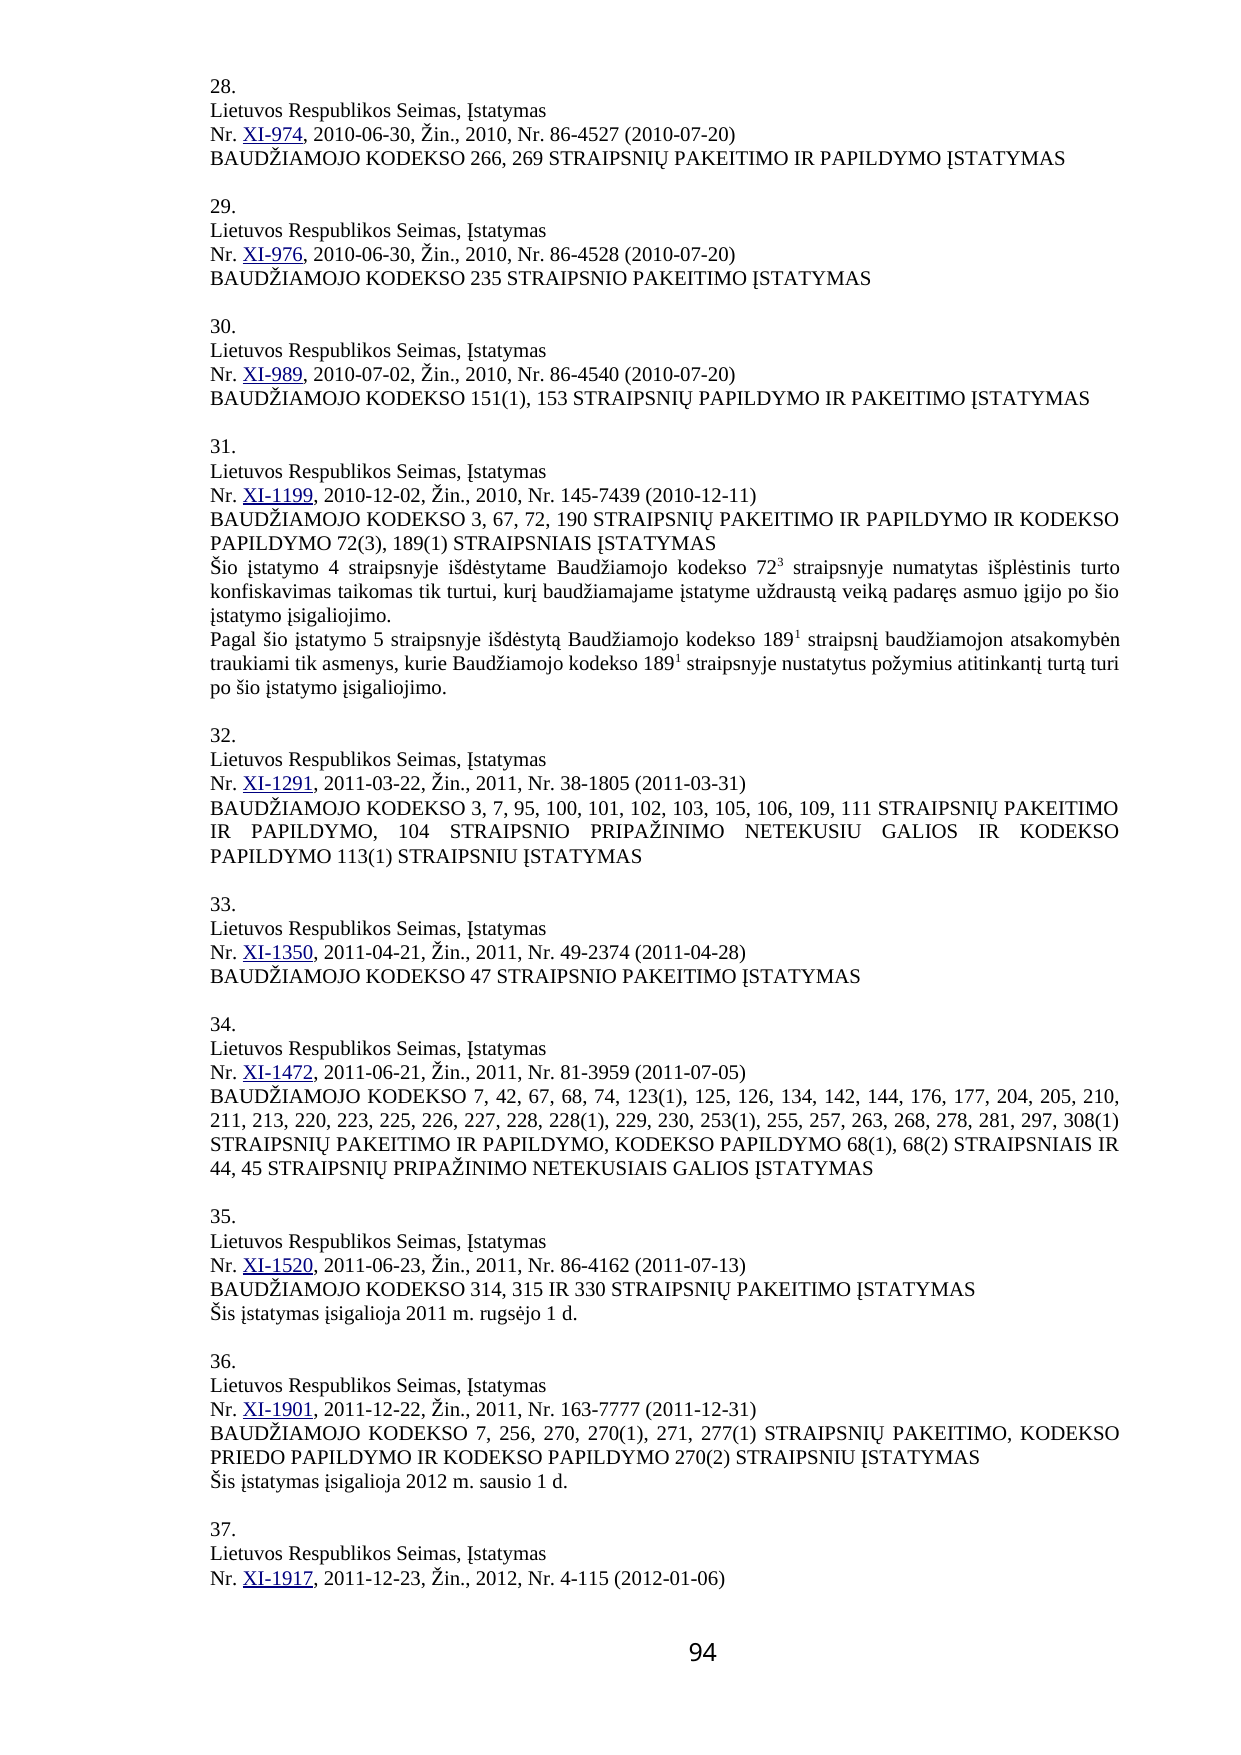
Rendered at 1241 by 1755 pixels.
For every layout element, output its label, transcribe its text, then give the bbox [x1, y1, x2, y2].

text BAUDŽIAMOJO KODEKSO 3, 7, 95, 100, 101, 102, 103, 105, 106, 109, 111 STRAIPSNIŲ PAKEITIMO IR PAPILDYMO, 104 STRAIPSNIO PRIPAŽINIMO NETEKUSIU GALIOS IR KODEKSO PAPILDYMO 113(1) STRAIPSNIU ĮSTATYMAS [210, 795, 1120, 868]
text BAUDŽIAMOJO KODEKSO 235 STRAIPSNIO PAKEITIMO ĮSTATYMAS [210, 266, 1120, 290]
text Lietuvos Respublikos Seimas, Įstatymas [210, 1228, 1120, 1253]
text Nr. XI-976, 2010-06-30, Žin., 2010, Nr. 86-4528 (2010-07-20) [210, 242, 1120, 266]
text 30. [210, 314, 1120, 338]
text 32. [210, 723, 1120, 747]
text 33. [210, 892, 1120, 916]
text BAUDŽIAMOJO KODEKSO 7, 42, 67, 68, 74, 123(1), 125, 126, 134, 142, 144, 176, 177, 204, 205, 210, 211, 213, 220, 223, 225, 226, 227, 228, 228(1), 229, 230, 253(1), 255, 257, 263, 268, 278, 281, 297, 308(1) STRAIPSNIŲ PAKEITIMO IR PAPILDYMO, KODEKSO PAPILDYMO 68(1), 68(2) STRAIPSNIAIS IR 44, 45 STRAIPSNIŲ PRIPAŽINIMO NETEKUSIAIS GALIOS ĮSTATYMAS [210, 1084, 1120, 1180]
text BAUDŽIAMOJO KODEKSO 47 STRAIPSNIO PAKEITIMO ĮSTATYMAS [210, 964, 1120, 988]
text Nr. XI-1901, 2011-12-22, Žin., 2011, Nr. 163-7777 (2011-12-31) [210, 1397, 1120, 1421]
text Lietuvos Respublikos Seimas, Įstatymas [210, 1036, 1120, 1060]
text 29. [210, 194, 1120, 218]
text Lietuvos Respublikos Seimas, Įstatymas [210, 458, 1120, 483]
text BAUDŽIAMOJO KODEKSO 7, 256, 270, 270(1), 271, 277(1) STRAIPSNIŲ PAKEITIMO, KODEKSO PRIEDO PAPILDYMO IR KODEKSO PAPILDYMO 270(2) STRAIPSNIU ĮSTATYMAS [210, 1421, 1120, 1469]
text Lietuvos Respublikos Seimas, Įstatymas [210, 747, 1120, 771]
text Lietuvos Respublikos Seimas, Įstatymas [210, 218, 1120, 242]
text Lietuvos Respublikos Seimas, Įstatymas [210, 338, 1120, 362]
text 37. [210, 1517, 1120, 1541]
text BAUDŽIAMOJO KODEKSO 3, 67, 72, 190 STRAIPSNIŲ PAKEITIMO IR PAPILDYMO IR KODEKSO PAPILDYMO 72(3), 189(1) STRAIPSNIAIS ĮSTATYMAS [210, 507, 1120, 555]
text Nr. XI-1291, 2011-03-22, Žin., 2011, Nr. 38-1805 (2011-03-31) [210, 771, 1120, 795]
text Lietuvos Respublikos Seimas, Įstatymas [210, 1373, 1120, 1397]
text BAUDŽIAMOJO KODEKSO 314, 315 IR 330 STRAIPSNIŲ PAKEITIMO ĮSTATYMAS [210, 1277, 1120, 1301]
text Lietuvos Respublikos Seimas, Įstatymas [210, 1541, 1120, 1565]
text 34. [210, 1012, 1120, 1036]
text BAUDŽIAMOJO KODEKSO 266, 269 STRAIPSNIŲ PAKEITIMO IR PAPILDYMO ĮSTATYMAS [210, 146, 1120, 170]
text Šio įstatymo 4 straipsnyje išdėstytame Baudžiamojo kodekso 723 straipsnyje numatytas išplėstinis turto konfiskavimas taikomas tik turtui, kurį baudžiamajame įstatyme uždraustą veiką padaręs asmuo įgijo po šio įstatymo įsigaliojimo. [210, 555, 1120, 627]
text 36. [210, 1349, 1120, 1373]
text Pagal šio įstatymo 5 straipsnyje išdėstytą Baudžiamojo kodekso 1891 straipsnį baudžiamojon atsakomybėn traukiami tik asmenys, kurie Baudžiamojo kodekso 1891 straipsnyje nustatytus požymius atitinkantį turtą turi po šio įstatymo įsigaliojimo. [210, 627, 1120, 699]
text Nr. XI-1520, 2011-06-23, Žin., 2011, Nr. 86-4162 (2011-07-13) [210, 1253, 1120, 1277]
text Šis įstatymas įsigalioja 2012 m. sausio 1 d. [210, 1469, 1120, 1493]
text Nr. XI-989, 2010-07-02, Žin., 2010, Nr. 86-4540 (2010-07-20) [210, 362, 1120, 386]
text Lietuvos Respublikos Seimas, Įstatymas [210, 98, 1120, 122]
text 35. [210, 1204, 1120, 1228]
text Nr. XI-1199, 2010-12-02, Žin., 2010, Nr. 145-7439 (2010-12-11) [210, 483, 1120, 507]
text Nr. XI-1472, 2011-06-21, Žin., 2011, Nr. 81-3959 (2011-07-05) [210, 1060, 1120, 1084]
text Nr. XI-1917, 2011-12-23, Žin., 2012, Nr. 4-115 (2012-01-06) [210, 1565, 1120, 1589]
text 28. [210, 73, 1120, 98]
text BAUDŽIAMOJO KODEKSO 151(1), 153 STRAIPSNIŲ PAPILDYMO IR PAKEITIMO ĮSTATYMAS [210, 386, 1120, 410]
text 31. [210, 434, 1120, 458]
text Nr. XI-974, 2010-06-30, Žin., 2010, Nr. 86-4527 (2010-07-20) [210, 122, 1120, 146]
text Nr. XI-1350, 2011-04-21, Žin., 2011, Nr. 49-2374 (2011-04-28) [210, 940, 1120, 964]
text Šis įstatymas įsigalioja 2011 m. rugsėjo 1 d. [210, 1301, 1120, 1325]
text Lietuvos Respublikos Seimas, Įstatymas [210, 916, 1120, 940]
